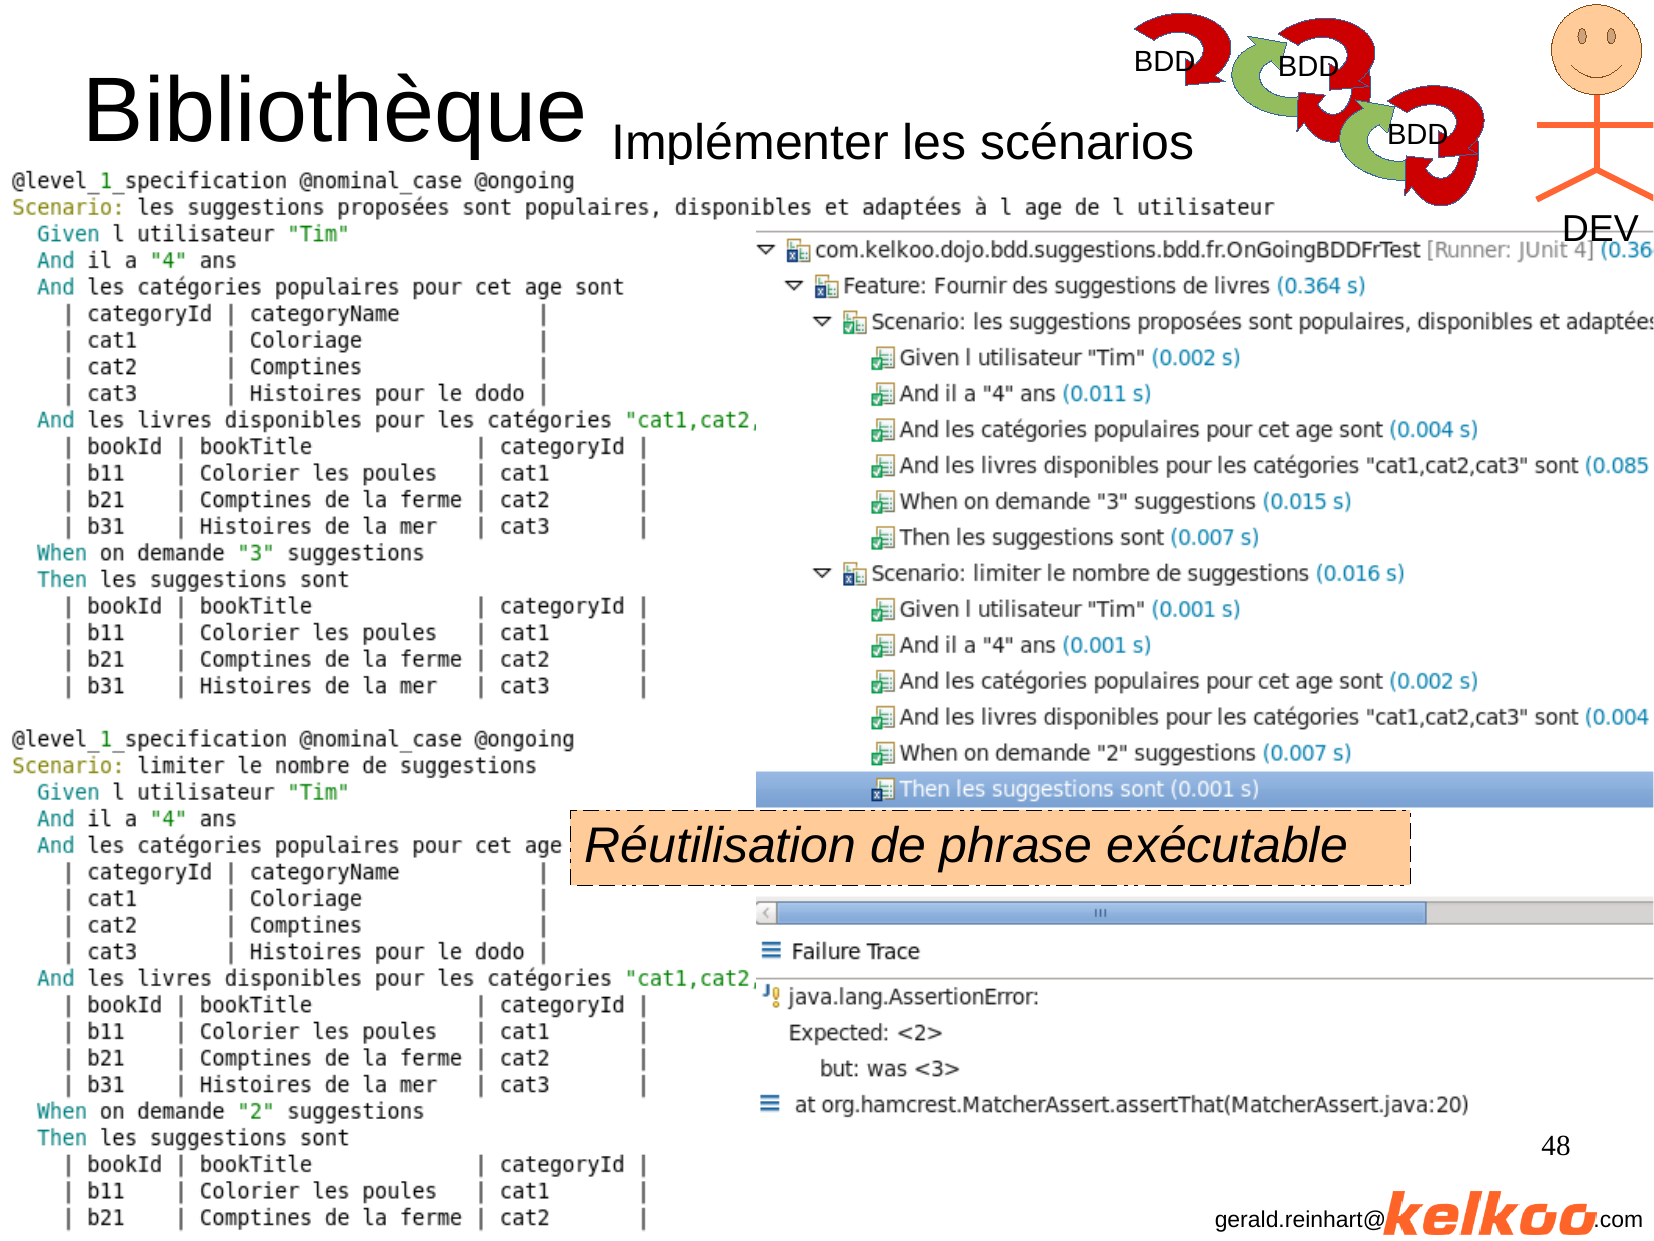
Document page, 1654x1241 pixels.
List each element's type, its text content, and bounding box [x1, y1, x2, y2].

title Bibliothèque [82, 5, 1571, 213]
text_box Implémenter les scénarios [596, 106, 1210, 165]
picture [0, 165, 1654, 1241]
text_box [1134, 13, 1231, 66]
text_box [1551, 4, 1642, 95]
text_box BDD [1104, 37, 1225, 86]
text_box BDD [1248, 42, 1369, 91]
text_box DEV [1536, 199, 1654, 257]
text_box BDD [1357, 110, 1478, 158]
text_box [1355, 85, 1485, 138]
text_box gerald.reinhart@ .com [1193, 1199, 1654, 1241]
text_box Réutilisation de phrase exécutable [570, 810, 1411, 886]
text_box [1339, 111, 1479, 206]
title Bibliothèque [1547, 187, 1571, 199]
text_box [1278, 18, 1375, 71]
picture [1383, 1191, 1597, 1199]
